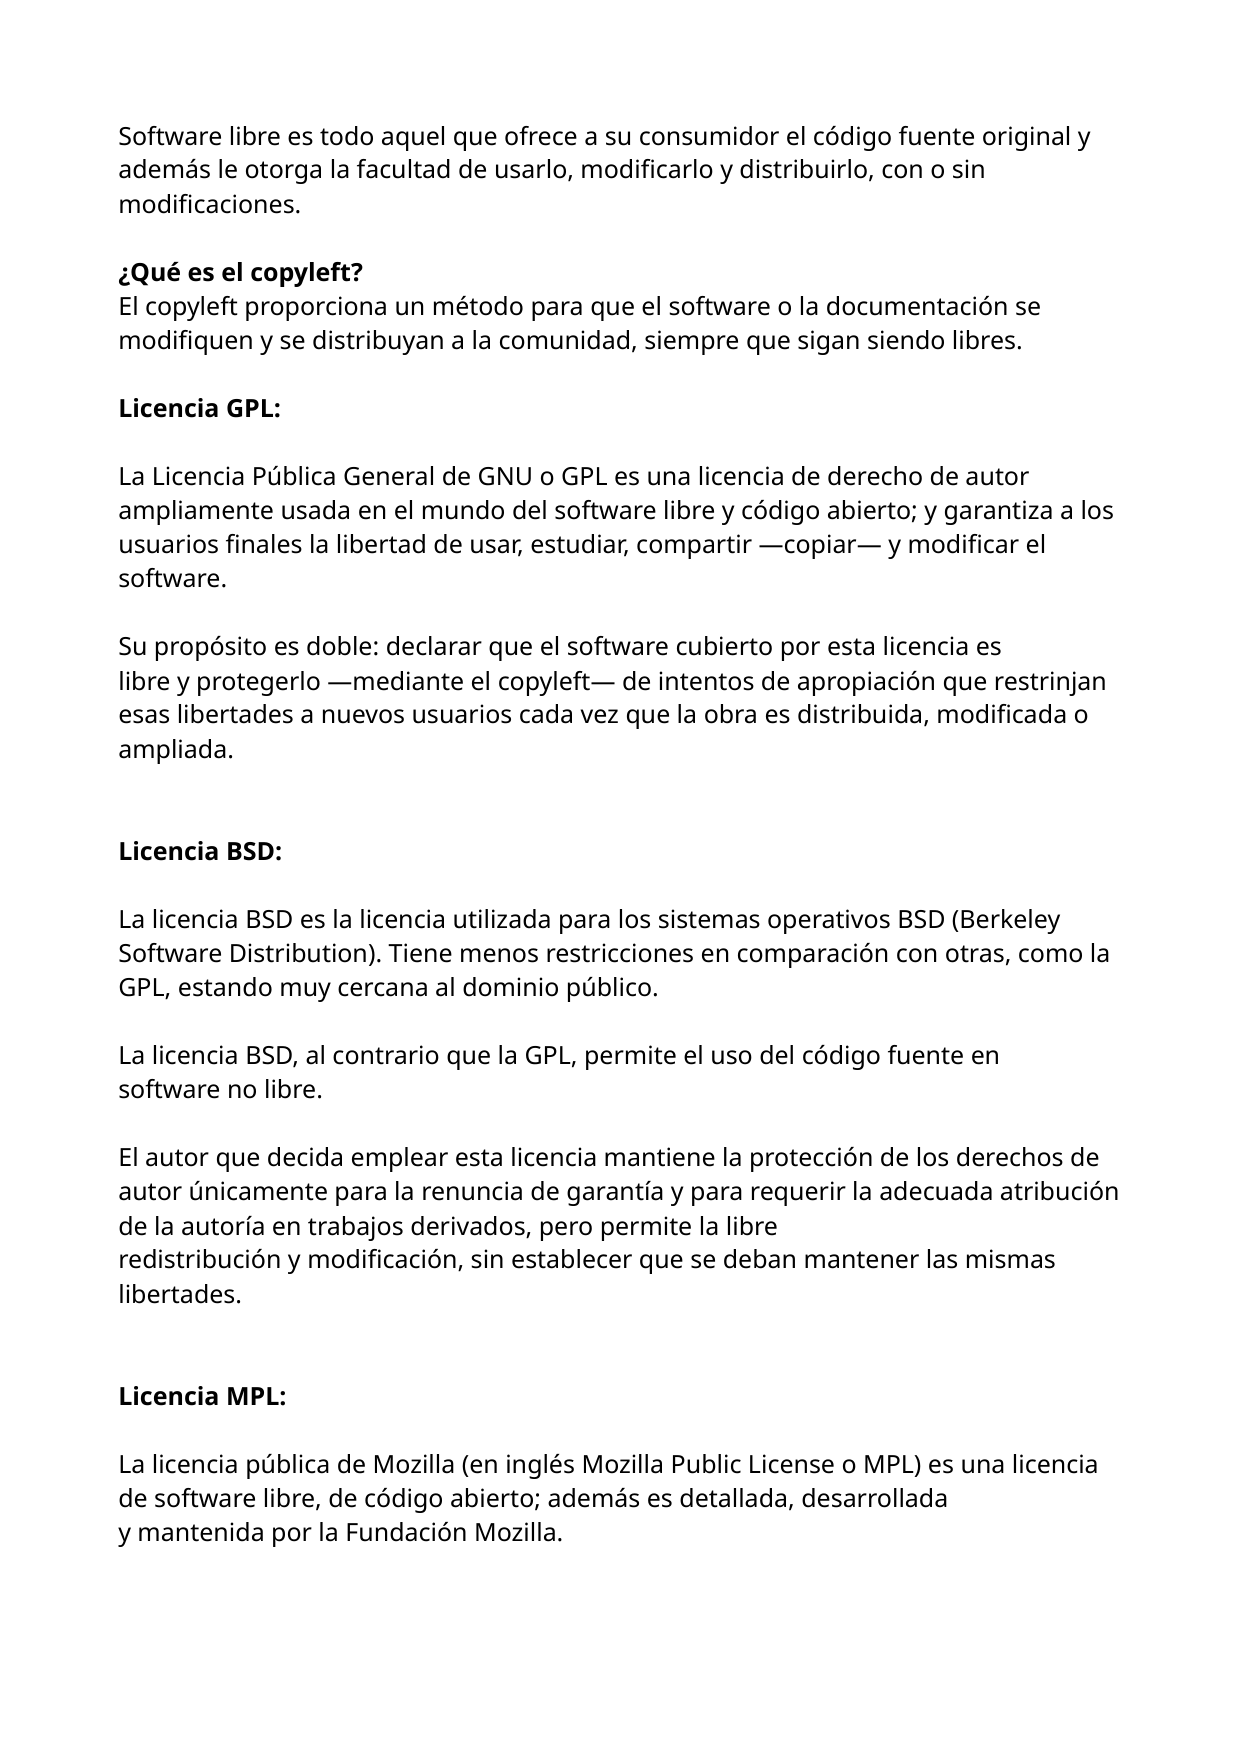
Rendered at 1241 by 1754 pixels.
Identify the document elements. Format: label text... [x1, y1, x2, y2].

text El autor que decida emplear esta licencia mantiene la protección de los derechos de autor únicamente para la renuncia de garantía y para requerir la adecuada atribución de la autoría en trabajos derivados, pero permite la libre [118, 1140, 1122, 1242]
text software no libre. [118, 1072, 1122, 1106]
text modifiquen y se distribuyan a la comunidad, siempre que sigan siendo libres. [118, 322, 1122, 357]
text Licencia GPL: [118, 391, 1122, 425]
text Licencia MPL: [118, 1378, 1122, 1412]
text La licencia BSD es la licencia utilizada para los sistemas operativos BSD (Berkeley Software Distribution). Tiene menos restricciones en comparación con otras, como la GPL, estando muy cercana al dominio público. [118, 902, 1122, 1004]
text redistribución y modificación, sin establecer que se deban mantener las mismas libertades. [118, 1242, 1122, 1310]
text libre y protegerlo —mediante el copyleft— de intentos de apropiación que restrinjan esas libertades a nuevos usuarios cada vez que la obra es distribuida, modificada o ampliada. [118, 663, 1122, 765]
text La licencia BSD, al contrario que la GPL, permite el uso del código fuente en [118, 1038, 1122, 1072]
text La Licencia Pública General de GNU o GPL es una licencia de derecho de autor [118, 459, 1122, 493]
text Su propósito es doble: declarar que el software cubierto por esta licencia es [118, 629, 1122, 663]
text ¿Qué es el copyleft? [118, 254, 1122, 288]
text y mantenida por la Fundación Mozilla. [118, 1515, 1122, 1549]
text Licencia BSD: [118, 833, 1122, 867]
text El copyleft proporciona un método para que el software o la documentación se [118, 288, 1122, 322]
text La licencia pública de Mozilla (en inglés Mozilla Public License o MPL) es una licencia de software libre, de código abierto; además es detallada, desarrollada [118, 1447, 1122, 1515]
text ampliamente usada en el mundo del software libre y código abierto; y garantiza a los usuarios finales la libertad de usar, estudiar, compartir —copiar— y modificar el software. [118, 493, 1122, 595]
text Software libre es todo aquel que ofrece a su consumidor el código fuente original y además le otorga la facultad de usarlo, modificarlo y distribuirlo, con o sin modificaciones. [118, 118, 1122, 220]
